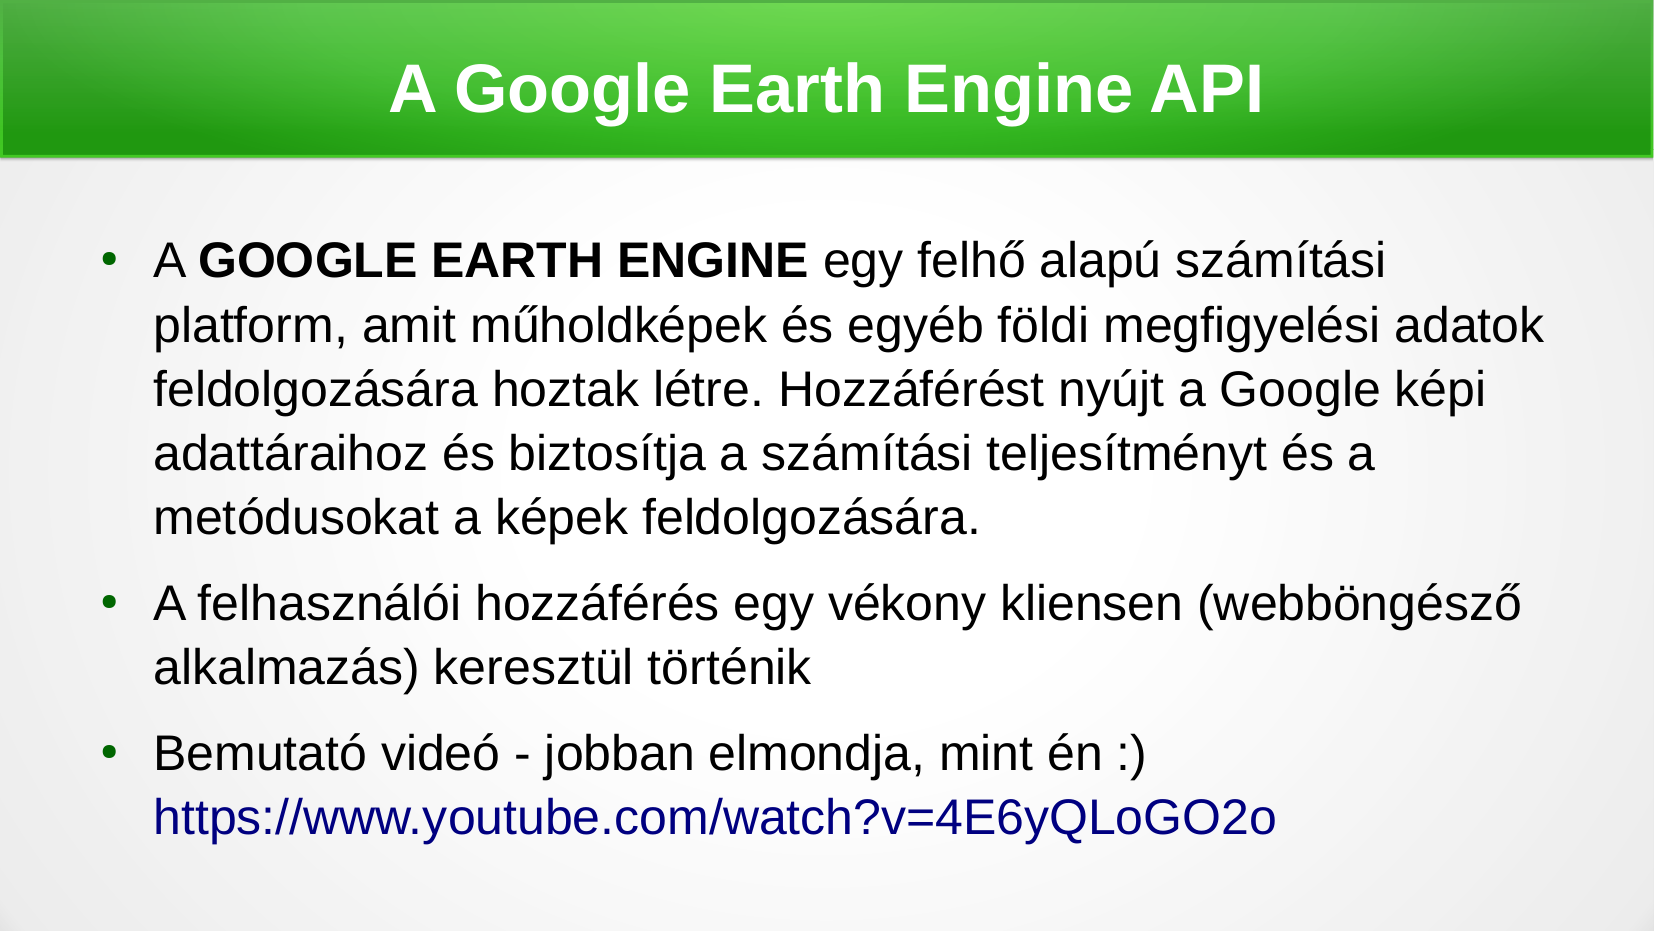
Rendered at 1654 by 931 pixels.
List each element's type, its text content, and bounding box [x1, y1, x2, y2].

title A Google Earth Engine API [82, 35, 1571, 142]
list A GOOGLE EARTH ENGINE egy felhő alapú számítási platform, amit műholdképek és egyéb földi megfigyelési adatok feldolgozására hoztak létre. Hozzáférést nyújt a Google képi adattáraihoz és biztosítja a számítási teljesítményt és a metódusokat a képek feldolgozására. A felhasználói hozzáférés egy vékony kliensen (webböngésző alkalmazás) keresztül történik Bemutató videó - jobban elmondja, mint én :) https://www.youtube.com/watch?v=4E6yQLoGO2o [82, 224, 1571, 898]
